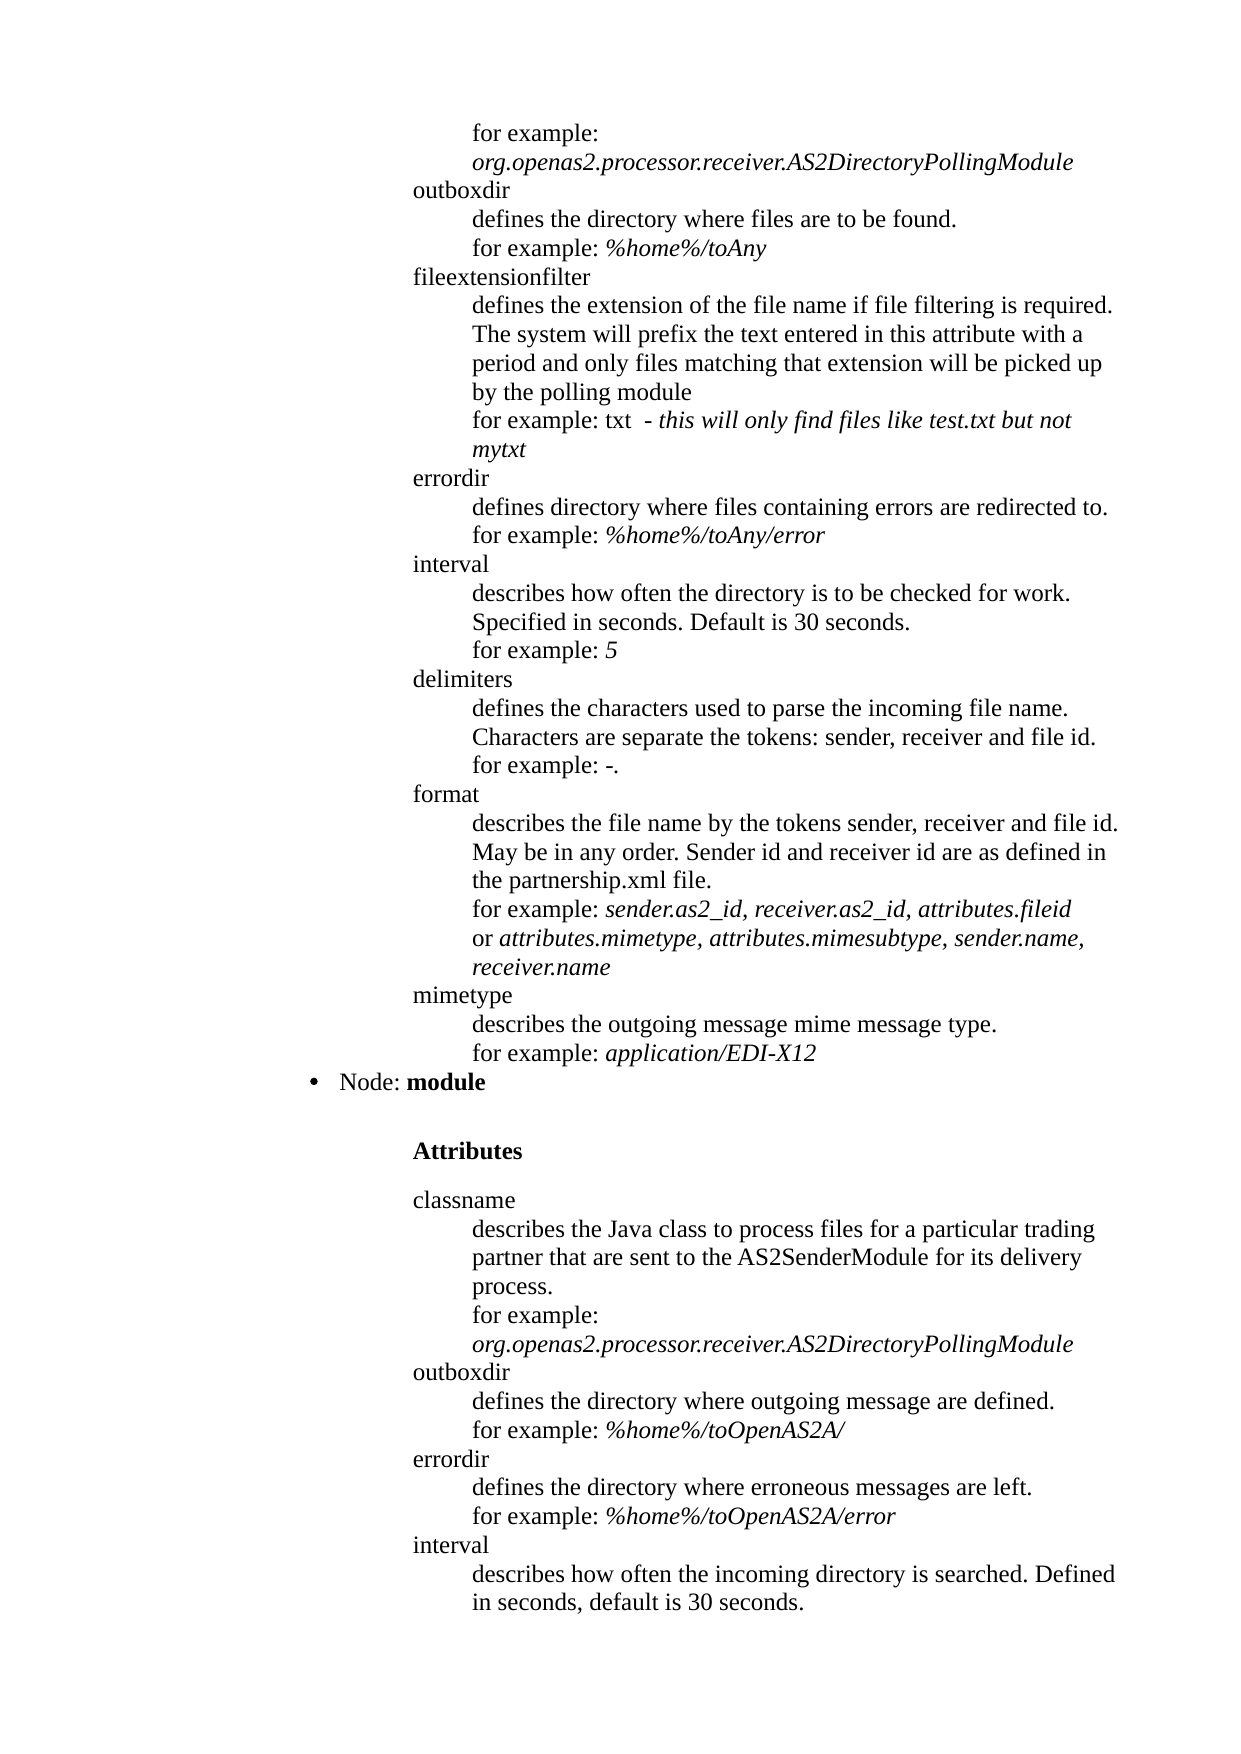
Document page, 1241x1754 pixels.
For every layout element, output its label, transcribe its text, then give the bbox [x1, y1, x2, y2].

list describes the file name by the tokens sender, receiver and file id. May be in any order. Sender id and receiver id are as defined in the partnership.xml file. for example: sender.as2_id, receiver.as2_id, attributes.fileid or attributes.mimetype, attributes.mimesubtype, sender.name, receiver.name [442, 808, 1122, 981]
list defines the directory where outgoing message are defined. for example: %home%/toOpenAS2A/ [442, 1386, 1122, 1444]
subtitle format [383, 779, 1122, 808]
list defines the extension of the file name if file filtering is required. The system will prefix the text entered in this attribute with a period and only files matching that extension will be picked up by the polling module for example: txt - this will only find files like test.txt but not mytxt [442, 291, 1122, 463]
subtitle interval [383, 549, 1122, 578]
list defines the characters used to parse the incoming file name. Characters are separate the tokens: sender, receiver and file id. for example: -. [442, 693, 1122, 779]
list for example: org.openas2.processor.receiver.AS2DirectoryPollingModule [442, 118, 1122, 176]
list describes the outgoing message mime message type. for example: application/EDI-X12 [442, 1009, 1122, 1067]
list defines directory where files containing errors are redirected to. for example: %home%/toAny/error [442, 492, 1122, 549]
list defines the directory where files are to be found. for example: %home%/toAny [442, 204, 1122, 262]
subtitle classname [383, 1185, 1122, 1214]
list describes the Java class to process files for a particular trading partner that are sent to the AS2SenderModule for its delivery process. for example: org.openas2.processor.receiver.AS2DirectoryPollingModule [442, 1214, 1122, 1357]
subtitle mimetype [383, 981, 1122, 1009]
list describes how often the incoming directory is searched. Defined in seconds, default is 30 seconds. [442, 1559, 1122, 1616]
subtitle errordir [383, 463, 1122, 492]
subtitle interval [383, 1530, 1122, 1559]
subtitle fileextensionfilter [383, 262, 1122, 291]
list defines the directory where erroneous messages are left. for example: %home%/toOpenAS2A/error [442, 1472, 1122, 1530]
list Attributes [383, 1101, 1122, 1164]
list describes how often the directory is to be checked for work. Specified in seconds. Default is 30 seconds. for example: 5 [442, 578, 1122, 664]
subtitle delimiters [383, 664, 1122, 693]
subtitle outboxdir [383, 176, 1122, 204]
subtitle errordir [383, 1444, 1122, 1472]
subtitle outboxdir [383, 1357, 1122, 1386]
list Node: module [309, 1067, 1122, 1096]
